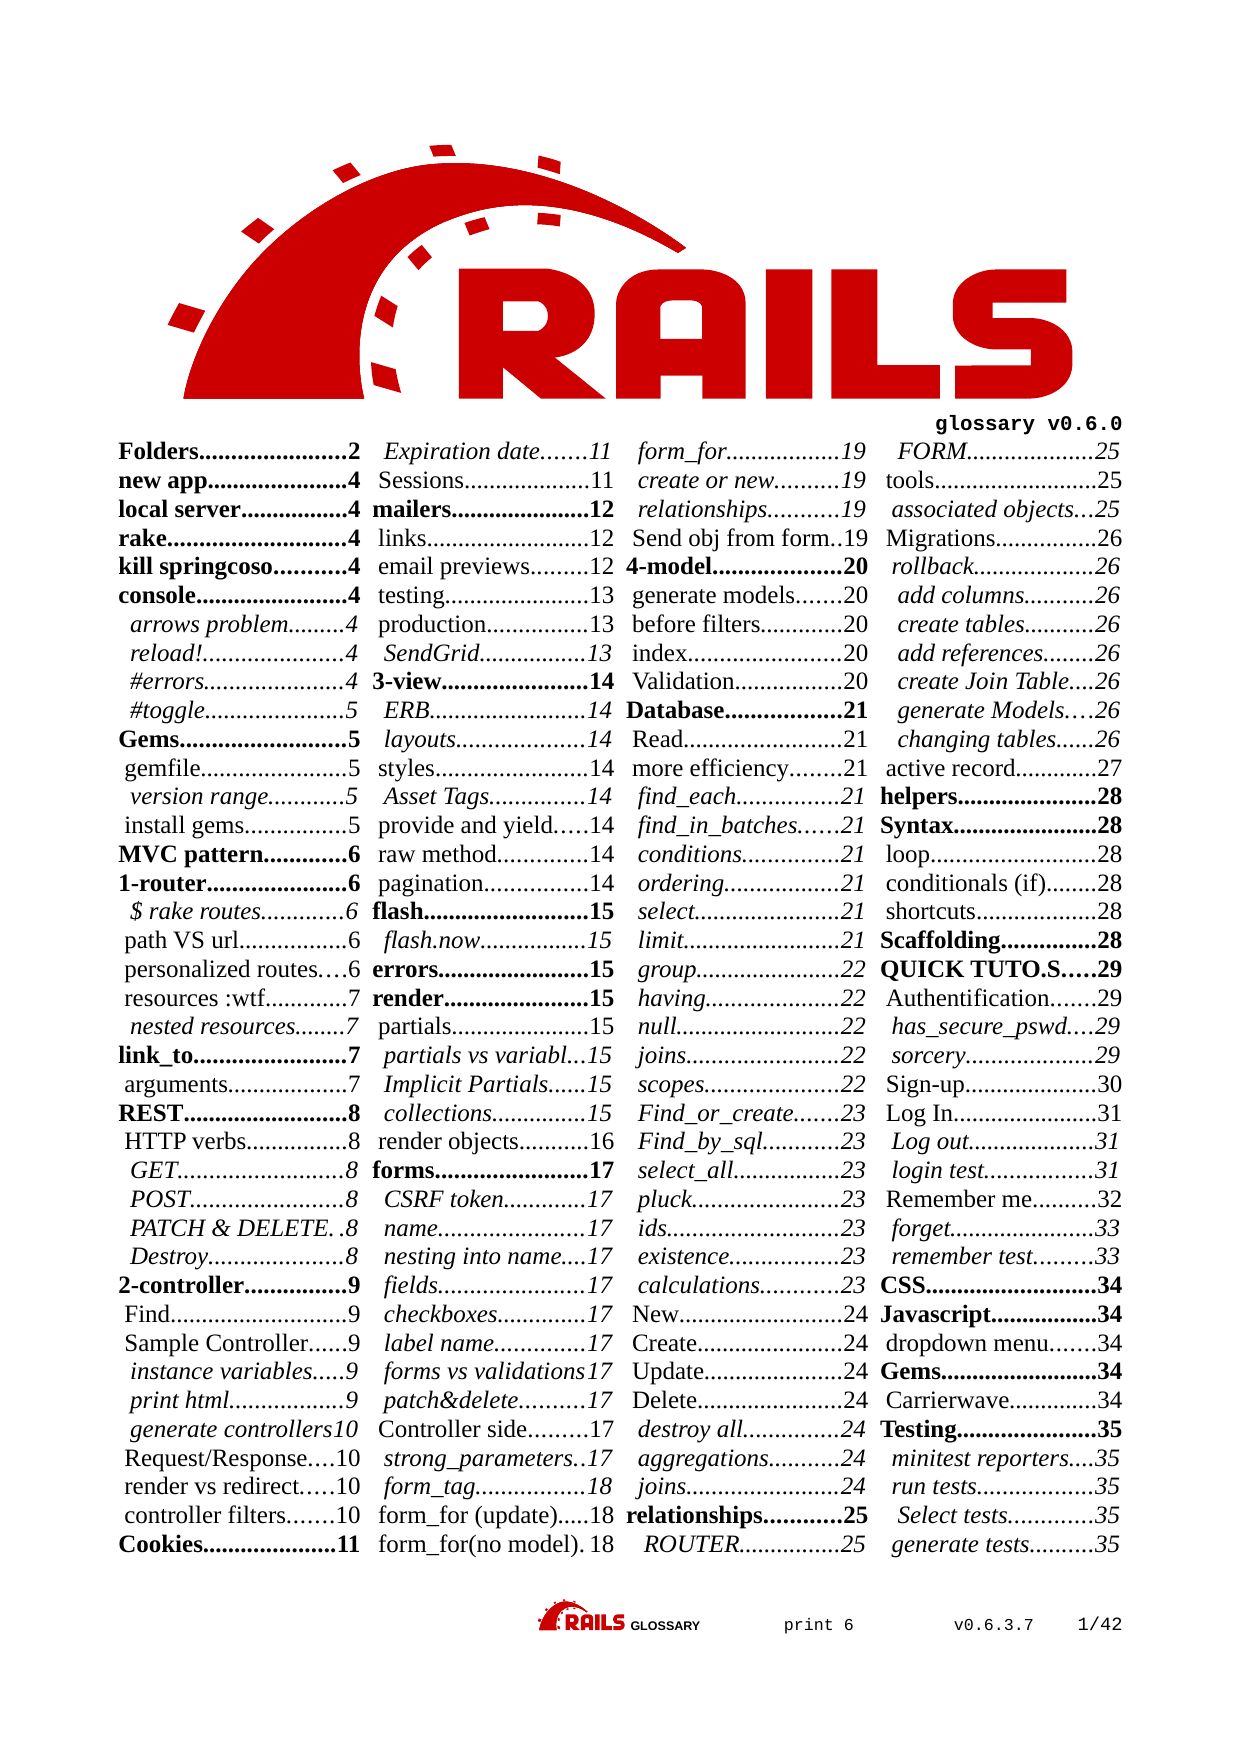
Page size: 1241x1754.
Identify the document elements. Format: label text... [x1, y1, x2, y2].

text partials vs variabl 15 [384, 1040, 614, 1069]
text pagination 14 [378, 868, 614, 896]
text active record 27 [886, 753, 1122, 781]
text Scaffolding 28 [880, 925, 1122, 954]
text aggregations 24 [638, 1443, 868, 1471]
text find_in_batches 21 [638, 810, 868, 839]
text install gems 5 [124, 810, 360, 839]
text minitest reporters 35 [891, 1443, 1122, 1471]
text instance variables 9 [130, 1356, 360, 1385]
text flash.now 15 [384, 925, 614, 954]
text Create 24 [632, 1328, 868, 1356]
text remember test 33 [891, 1241, 1122, 1270]
text partials 15 [378, 1011, 614, 1040]
text SendGrid 13 [384, 638, 614, 666]
text relationships 19 [638, 494, 868, 523]
text render vs redirect 10 [124, 1471, 360, 1500]
text pluck 23 [638, 1184, 868, 1213]
text conditionals (if) 28 [886, 868, 1122, 896]
text personalized routes 6 [124, 954, 360, 983]
text Expiration date 11 [384, 436, 614, 465]
text forms 17 [372, 1155, 614, 1184]
text Read 21 [632, 724, 868, 753]
text CSRF token 17 [384, 1184, 614, 1213]
text name 17 [384, 1213, 614, 1241]
text Request/Response 10 [124, 1443, 360, 1471]
text #toggle 5 [130, 695, 360, 724]
text Find 9 [124, 1299, 360, 1328]
text Folders 2 [118, 436, 360, 465]
text Destroy 8 [130, 1241, 360, 1270]
text rake 4 [118, 523, 360, 551]
text Update 24 [632, 1356, 868, 1385]
text links 12 [378, 523, 614, 551]
text Sign-up 30 [886, 1069, 1122, 1098]
text glossary v0.6.0 [118, 413, 1122, 436]
text mailers 12 [372, 494, 614, 523]
text #errors 4 [130, 666, 360, 695]
text changing tables 26 [897, 724, 1122, 753]
text render objects 16 [378, 1126, 614, 1155]
text 2-controller 9 [118, 1270, 360, 1299]
text Controller side 17 [378, 1414, 614, 1443]
text PATCH & DELETE 8 [130, 1213, 360, 1241]
text QUICK TUTO.S 29 [880, 954, 1122, 983]
text select_all 23 [638, 1155, 868, 1184]
text Remember me 32 [886, 1184, 1122, 1213]
text new app 4 [118, 465, 360, 494]
text create or new 19 [638, 465, 868, 494]
text link_to 7 [118, 1040, 360, 1069]
text strong_parameters 17 [384, 1443, 614, 1471]
text dropdown menu 34 [886, 1328, 1122, 1356]
text select 21 [638, 896, 868, 925]
text checkboxes 17 [384, 1299, 614, 1328]
text Asset Tags 14 [384, 781, 614, 810]
text tools 25 [886, 465, 1122, 494]
text rollback 26 [891, 551, 1122, 580]
text form_for 19 [638, 436, 868, 465]
text collections 15 [384, 1098, 614, 1126]
text Sessions 11 [378, 465, 614, 494]
text generate Models 26 [897, 695, 1122, 724]
text resources :wtf 7 [124, 983, 360, 1011]
text find_each 21 [638, 781, 868, 810]
text Gems 5 [118, 724, 360, 753]
text fields 17 [384, 1270, 614, 1299]
text controller filters 10 [124, 1500, 360, 1529]
text Cookies 11 [118, 1529, 360, 1558]
text raw method 14 [378, 839, 614, 868]
text Log out 31 [891, 1126, 1122, 1155]
text CSS 34 [880, 1270, 1122, 1299]
text Gems 34 [880, 1356, 1122, 1385]
text limit 21 [638, 925, 868, 954]
text styles 14 [378, 753, 614, 781]
text Database 21 [626, 695, 868, 724]
text arrows problem 4 [130, 609, 360, 638]
text patch&delete 17 [384, 1385, 614, 1414]
text ERB 14 [384, 695, 614, 724]
text New 24 [632, 1299, 868, 1328]
text login test 31 [891, 1155, 1122, 1184]
text add columns 26 [897, 580, 1122, 609]
text local server 4 [118, 494, 360, 523]
text Implicit Partials 15 [384, 1069, 614, 1098]
text form_for (update) 18 [378, 1500, 614, 1529]
text 3-view 14 [372, 666, 614, 695]
text Authentification 29 [886, 983, 1122, 1011]
text relationships 25 [626, 1500, 868, 1529]
text forget 33 [891, 1213, 1122, 1241]
text layouts 14 [384, 724, 614, 753]
text joins 24 [638, 1471, 868, 1500]
text email previews 12 [378, 551, 614, 580]
text before filters 20 [632, 609, 868, 638]
text null 22 [638, 1011, 868, 1040]
text sorcery 29 [891, 1040, 1122, 1069]
text existence 23 [638, 1241, 868, 1270]
text Select tests 35 [897, 1500, 1122, 1529]
text MVC pattern 6 [118, 839, 360, 868]
text REST 8 [118, 1098, 360, 1126]
text nesting into name 17 [384, 1241, 614, 1270]
text Javascript 34 [880, 1299, 1122, 1328]
text kill springcoso 4 [118, 551, 360, 580]
text shortcuts 28 [886, 896, 1122, 925]
text Find_by_sql 23 [638, 1126, 868, 1155]
text path VS url 6 [124, 925, 360, 954]
text forms vs validations 17 [384, 1356, 614, 1385]
text version range 5 [130, 781, 360, 810]
text having 22 [638, 983, 868, 1011]
text add references 26 [897, 638, 1122, 666]
text print html 9 [130, 1385, 360, 1414]
text Validation 20 [632, 666, 868, 695]
text generate models 20 [632, 580, 868, 609]
text label name 17 [384, 1328, 614, 1356]
text reload! 4 [130, 638, 360, 666]
text nested resources 7 [130, 1011, 360, 1040]
text form_tag 18 [384, 1471, 614, 1500]
text arguments 7 [124, 1069, 360, 1098]
text flash 15 [372, 896, 614, 925]
text Syntax 28 [880, 810, 1122, 839]
text production 13 [378, 609, 614, 638]
text Delete 24 [632, 1385, 868, 1414]
text create tables 26 [897, 609, 1122, 638]
text associated objects 25 [891, 494, 1122, 523]
text 4-model 20 [626, 551, 868, 580]
text create Join Table 26 [897, 666, 1122, 695]
text FORM 25 [897, 436, 1122, 465]
text gemfile 5 [124, 753, 360, 781]
text calculations 23 [638, 1270, 868, 1299]
text console 4 [118, 580, 360, 609]
text index 20 [632, 638, 868, 666]
text 1-router 6 [118, 868, 360, 896]
text ordering 21 [638, 868, 868, 896]
text conditions 21 [638, 839, 868, 868]
text helpers 28 [880, 781, 1122, 810]
text generate controllers 10 [130, 1414, 360, 1443]
text Log In 31 [886, 1098, 1122, 1126]
text Migrations 26 [886, 523, 1122, 551]
text HTTP verbs 8 [124, 1126, 360, 1155]
text provide and yield 14 [378, 810, 614, 839]
text POST 8 [130, 1184, 360, 1213]
text ROUTER 25 [643, 1529, 868, 1558]
text ids 23 [638, 1213, 868, 1241]
text GET 8 [130, 1155, 360, 1184]
text destroy all 24 [638, 1414, 868, 1443]
text $ rake routes 6 [130, 896, 360, 925]
text Sample Controller 9 [124, 1328, 360, 1356]
text run tests 35 [891, 1471, 1122, 1500]
text generate tests 35 [891, 1529, 1122, 1558]
text Carrierwave 34 [886, 1385, 1122, 1414]
text errors 15 [372, 954, 614, 983]
text has_secure_pswd 29 [891, 1011, 1122, 1040]
text Find_or_create 23 [638, 1098, 868, 1126]
text group 22 [638, 954, 868, 983]
text Testing 35 [880, 1414, 1122, 1443]
text render 15 [372, 983, 614, 1011]
text joins 22 [638, 1040, 868, 1069]
text more efficiency 21 [632, 753, 868, 781]
text loop 28 [886, 839, 1122, 868]
text form_for(no model) 18 [378, 1529, 614, 1558]
text Send obj from form 19 [632, 523, 868, 551]
text testing 13 [378, 580, 614, 609]
text scopes 22 [638, 1069, 868, 1098]
